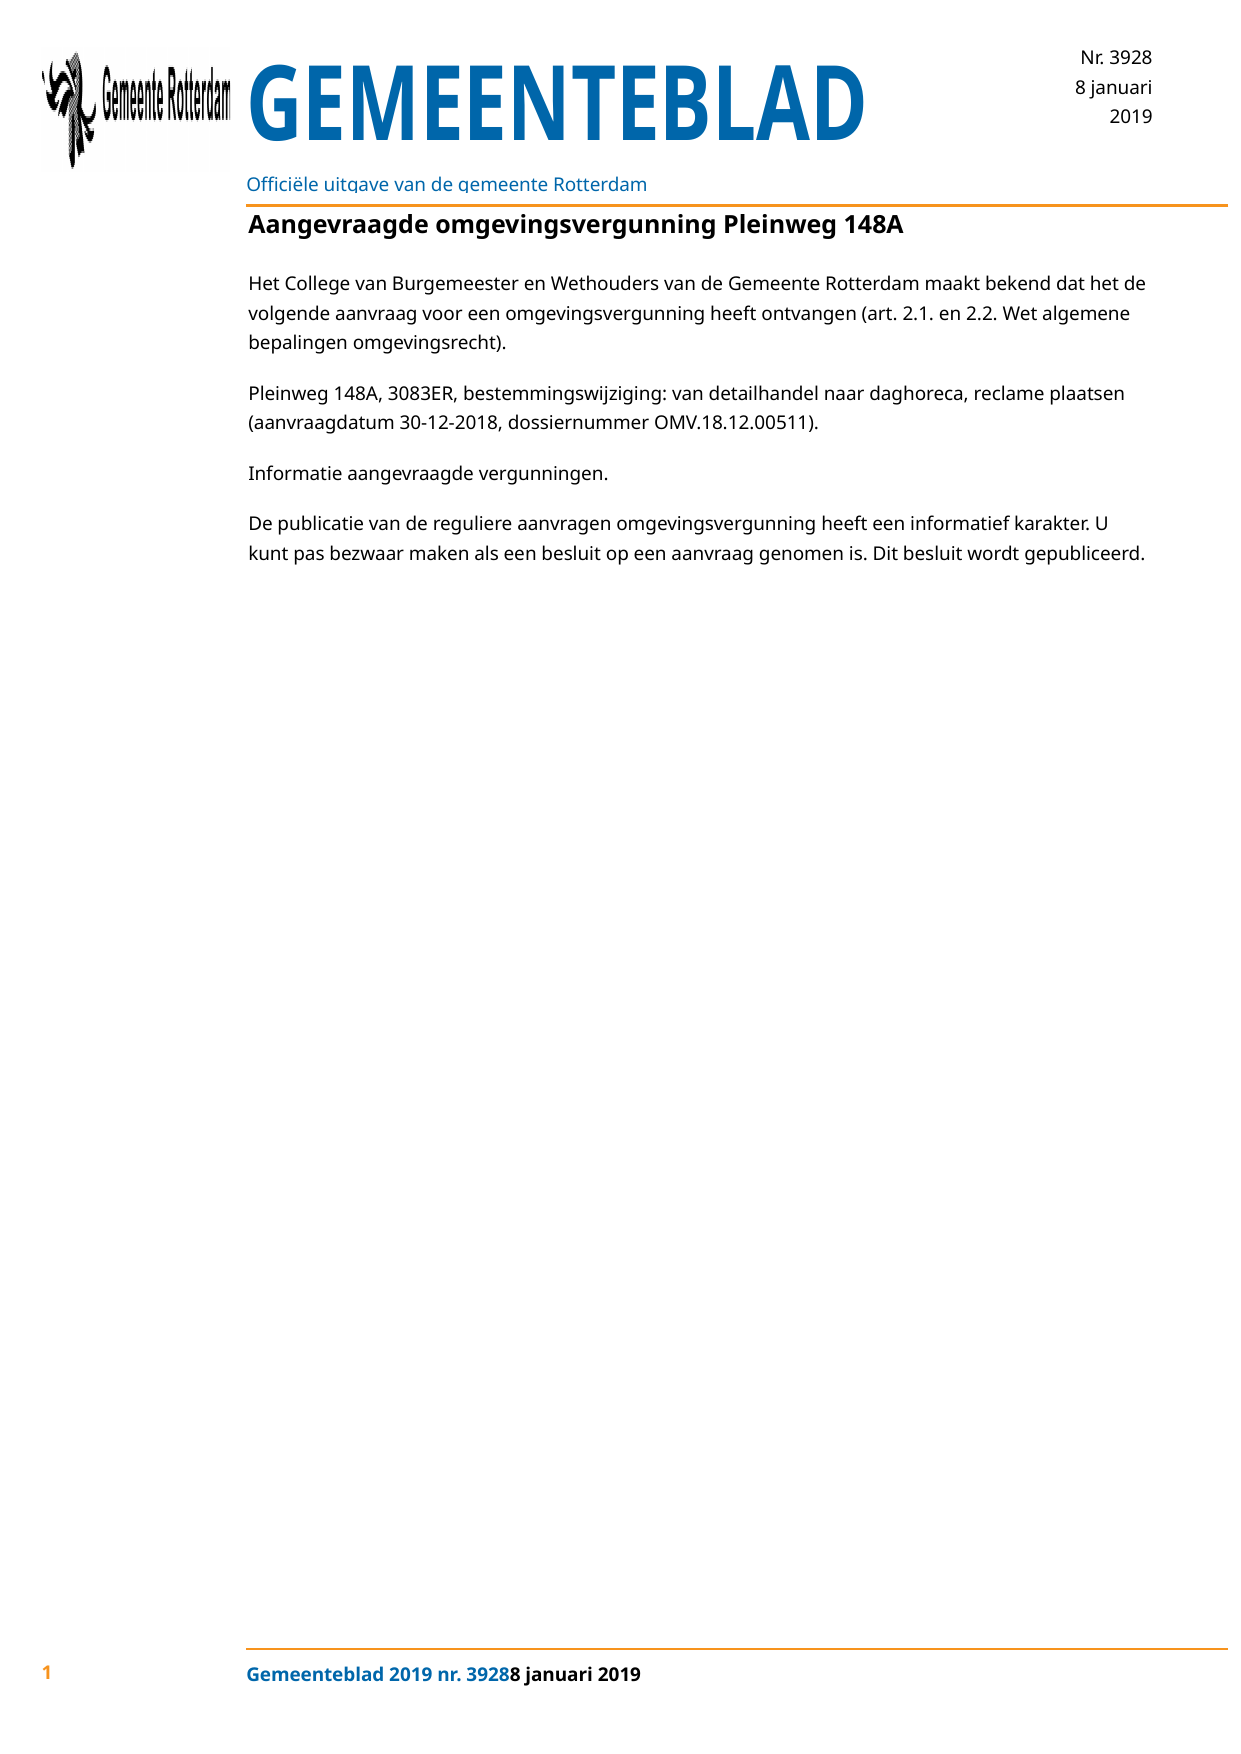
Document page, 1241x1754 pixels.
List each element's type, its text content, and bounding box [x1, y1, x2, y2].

text Het College van Burgemeester en Wethouders van de Gemeente Rotterdam maakt bekend dat het de volgende aanvraag voor een omgevingsvergunning heeft ontvangen (art. 2.1. en 2.2. Wet algemene bepalingen omgevingsrecht). [248, 270, 1152, 355]
text Pleinweg 148A, 3083ER, bestemmingswijziging: van detailhandel naar daghoreca, reclame plaatsen (aanvraagdatum 30-12-2018, dossiernummer OMV.18.12.00511). [248, 380, 1152, 435]
text Informatie aangevraagde vergunningen. [248, 460, 1152, 486]
text De publicatie van de reguliere aanvragen omgevingsvergunning heeft een informatief karakter. U kunt pas bezwaar maken als een besluit op een aanvraag genomen is. Dit besluit wordt gepubliceerd. [248, 510, 1152, 566]
text Aangevraagde omgevingsvergunning Pleinweg 148A [248, 207, 1152, 241]
picture [41, 47, 231, 172]
